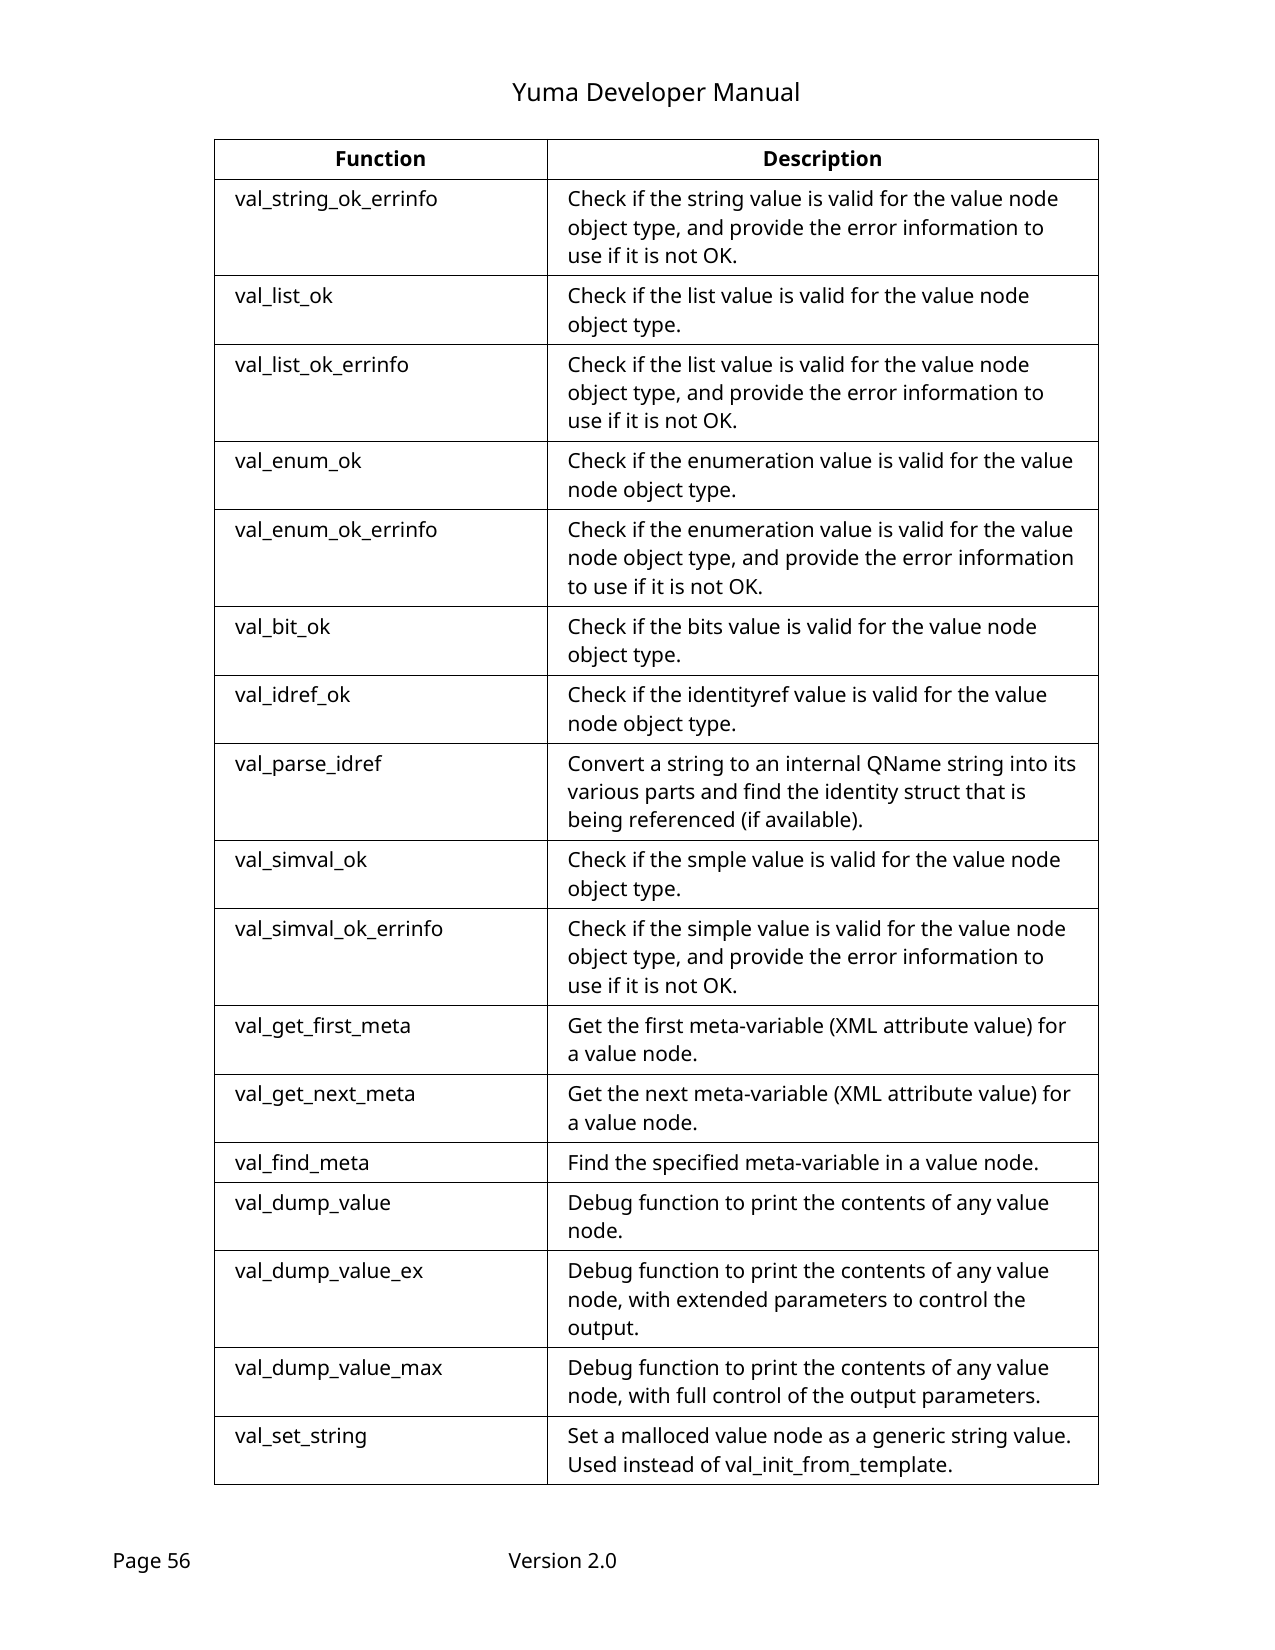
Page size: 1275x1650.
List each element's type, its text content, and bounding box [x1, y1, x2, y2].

table_cell Check if the bits value is valid for the value node object type. [548, 607, 1098, 674]
table_cell val_simval_ok [215, 841, 547, 908]
table_cell val_enum_ok [215, 442, 547, 509]
table_cell Get the next meta-variable (XML attribute value) for a value node. [548, 1075, 1098, 1142]
table_cell Set a malloced value node as a generic string value. Used instead of val_init_from_template. [548, 1417, 1098, 1484]
table_cell val_dump_value_max [215, 1348, 547, 1416]
table_cell Check if the list value is valid for the value node object type, and provide the error information to use if it is not OK. [548, 345, 1098, 441]
table_cell val_get_next_meta [215, 1075, 547, 1142]
table_cell Check if the identityref value is valid for the value node object type. [548, 676, 1098, 743]
table_cell val_simval_ok_errinfo [215, 909, 547, 1005]
table_cell Debug function to print the contents of any value node, with full control of the output parameters. [548, 1348, 1098, 1416]
table_cell Check if the smple value is valid for the value node object type. [548, 841, 1098, 908]
table_cell val_find_meta [215, 1143, 547, 1182]
table_cell val_bit_ok [215, 607, 547, 674]
table_header Function [215, 140, 547, 178]
table_cell Check if the list value is valid for the value node object type. [548, 276, 1098, 344]
table_cell val_list_ok [215, 276, 547, 344]
table_cell Debug function to print the contents of any value node, with extended parameters to control the output. [548, 1251, 1098, 1347]
table_cell val_dump_value_ex [215, 1251, 547, 1347]
table_cell Debug function to print the contents of any value node. [548, 1183, 1098, 1250]
table_header Description [548, 140, 1098, 178]
table_cell val_idref_ok [215, 676, 547, 743]
table_cell val_get_first_meta [215, 1006, 547, 1073]
table_cell Check if the string value is valid for the value node object type, and provide the error information to use if it is not OK. [548, 180, 1098, 275]
table_cell Find the specified meta-variable in a value node. [548, 1143, 1098, 1182]
table_cell val_parse_idref [215, 744, 547, 840]
table_cell Check if the enumeration value is valid for the value node object type. [548, 442, 1098, 509]
table_cell val_string_ok_errinfo [215, 180, 547, 275]
table_cell Check if the simple value is valid for the value node object type, and provide the error information to use if it is not OK. [548, 909, 1098, 1005]
table_cell Convert a string to an internal QName string into its various parts and find the identity struct that is being referenced (if available). [548, 744, 1098, 840]
table_cell val_list_ok_errinfo [215, 345, 547, 441]
table_cell Check if the enumeration value is valid for the value node object type, and provide the error information to use if it is not OK. [548, 510, 1098, 606]
table_cell val_set_string [215, 1417, 547, 1484]
table_cell Get the first meta-variable (XML attribute value) for a value node. [548, 1006, 1098, 1073]
table_cell val_enum_ok_errinfo [215, 510, 547, 606]
table_cell val_dump_value [215, 1183, 547, 1250]
